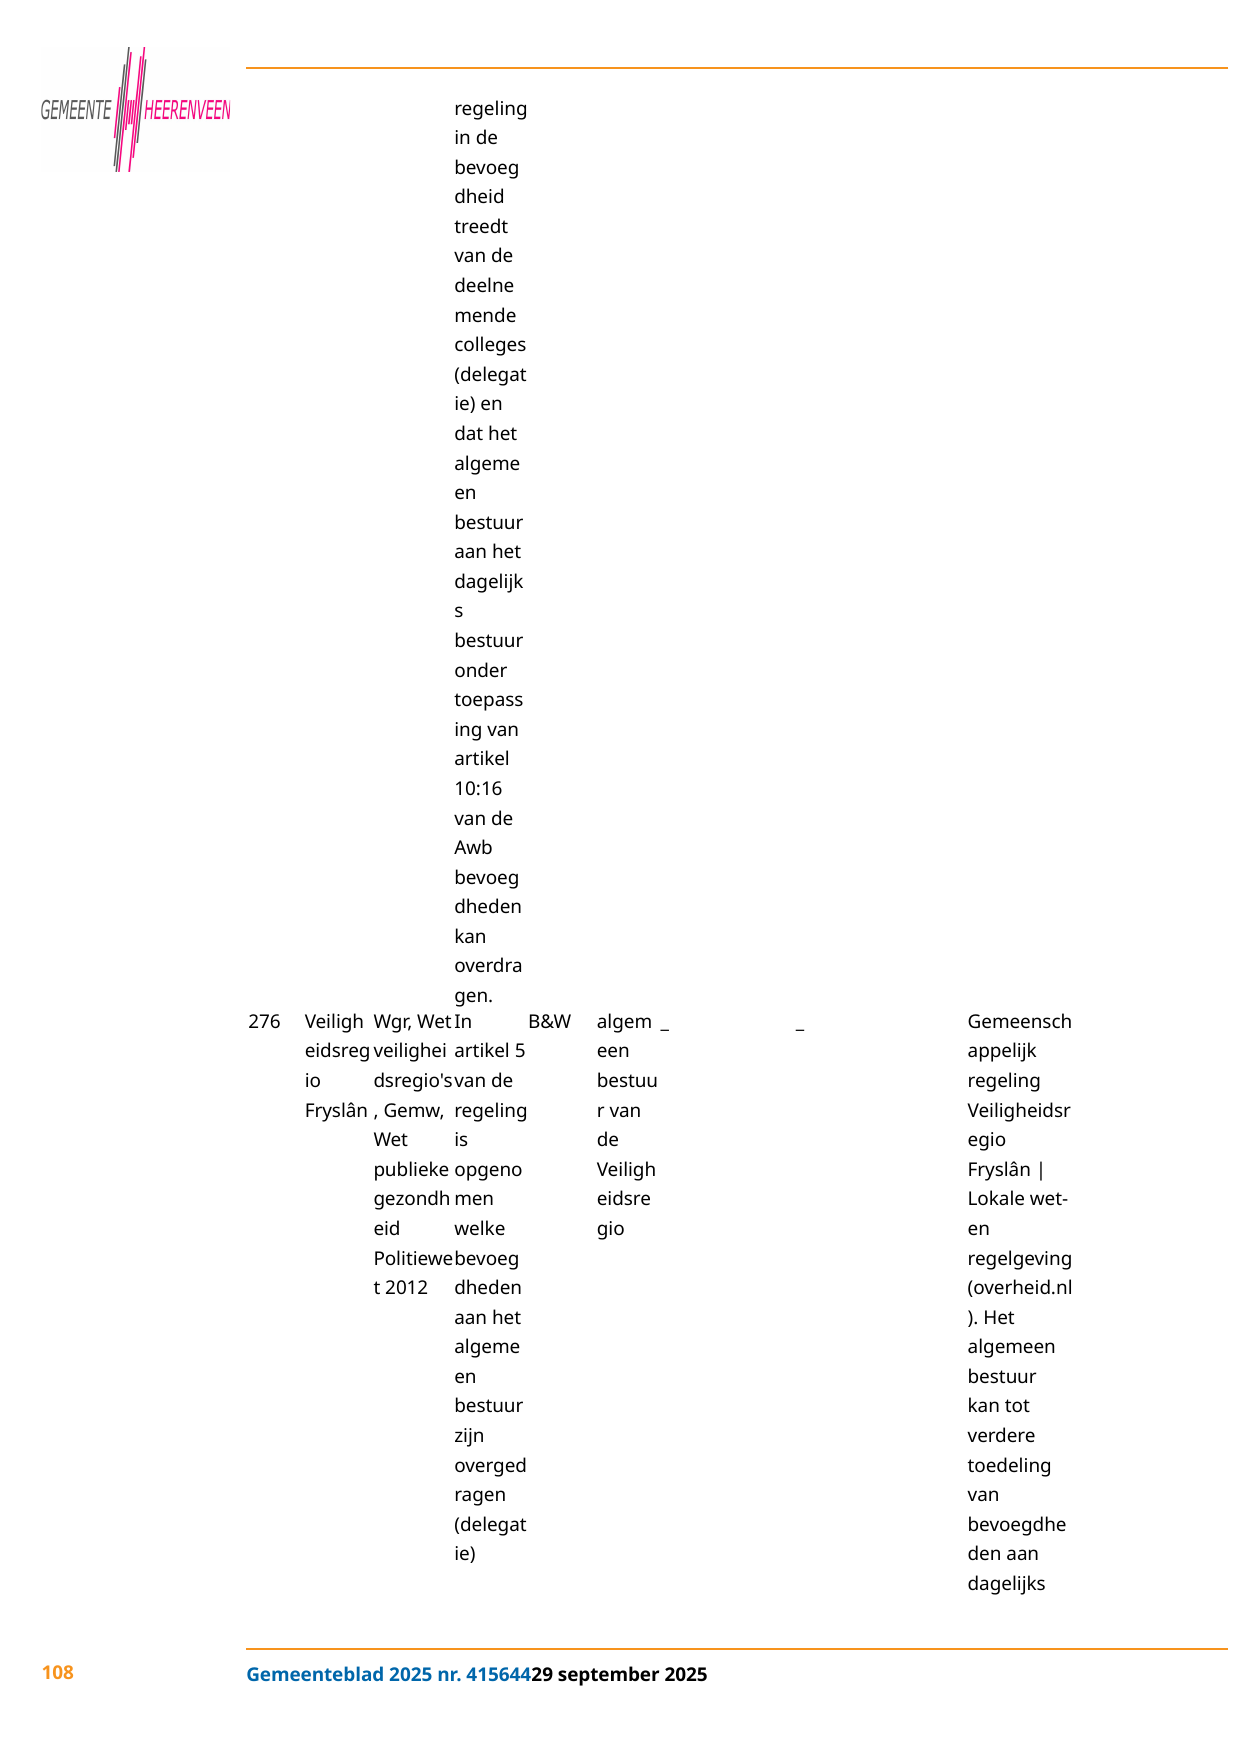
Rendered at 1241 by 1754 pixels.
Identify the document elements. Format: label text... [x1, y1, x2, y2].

table_cell [528, 95, 597, 1008]
table_cell [305, 95, 373, 1008]
table_cell algemeen bestuur van de Veiligheidsregio [597, 1008, 660, 1596]
table_cell [1073, 95, 1152, 1008]
table_cell Wgr, Wet veiligheidsregio's, Gemw, Wet publieke gezondheid Politiewet 2012 [373, 1008, 454, 1596]
table_cell [660, 95, 796, 1008]
table_cell 276 [248, 1008, 304, 1596]
table_cell B&W [528, 1008, 597, 1596]
table_cell [796, 95, 967, 1008]
table_cell [248, 95, 304, 1008]
table_cell _ [796, 1008, 967, 1596]
table_cell In artikel 5 van de regeling is opgenomen welke bevoegdheden aan het algemeen bestuur zijn overgedragen (delegatie) [454, 1008, 528, 1596]
picture [41, 47, 231, 172]
table_cell [597, 95, 660, 1008]
table_cell Gemeenschappelijk regeling Veiligheidsregio Fryslân | Lokale wet- en regelgeving (overheid.nl). Het algemeen bestuur kan tot verdere toedeling van bevoegdheden aan dagelijks [968, 1008, 1073, 1596]
table_cell [1073, 1008, 1152, 1596]
table_cell Veiligheidsregio Fryslân [305, 1008, 373, 1596]
table_cell _ [660, 1008, 796, 1596]
table_cell [373, 95, 454, 1008]
table_cell regeling in de bevoegdheid treedt van de deelnemende colleges (delegatie) en dat het algemeen bestuur aan het dagelijks bestuur onder toepassing van artikel 10:16 van de Awb bevoegdheden kan overdragen. [454, 95, 528, 1008]
table_cell [968, 95, 1073, 1008]
